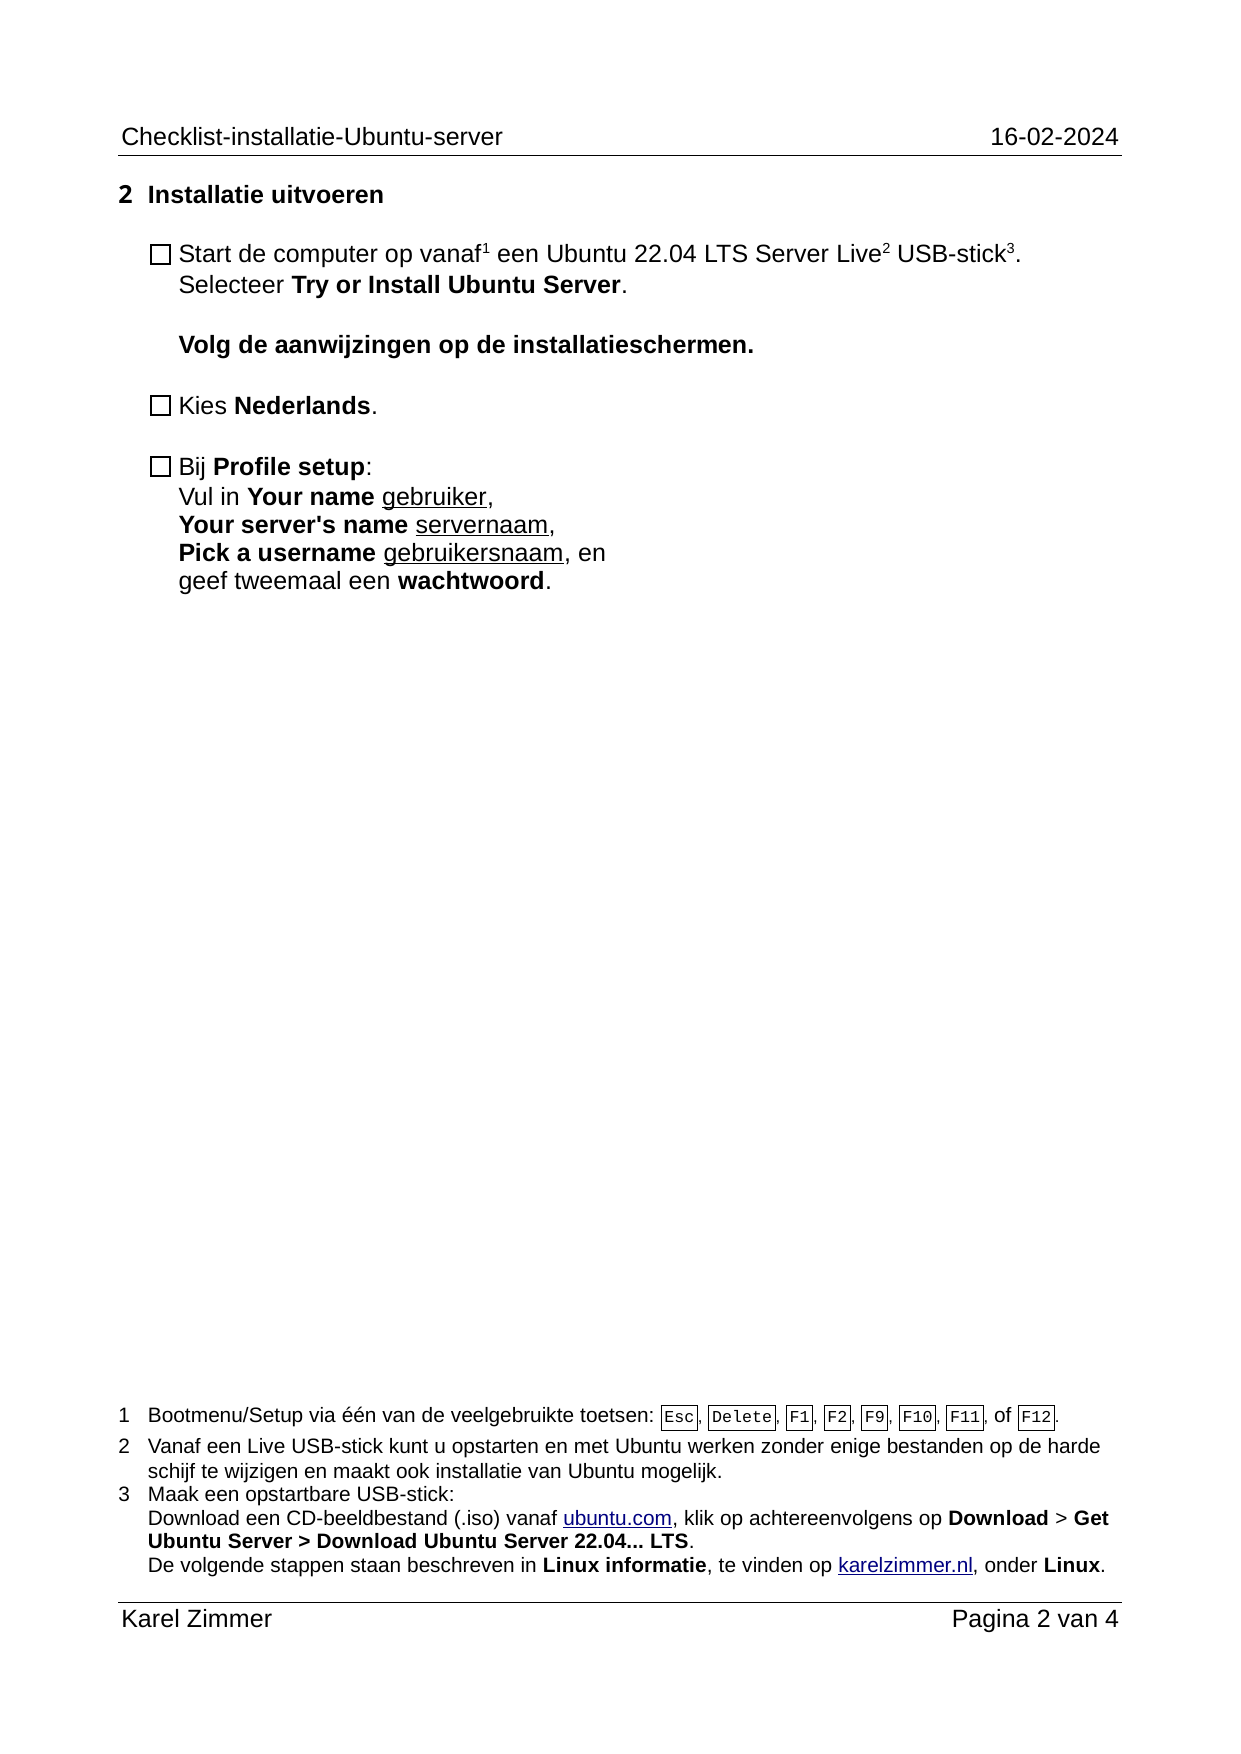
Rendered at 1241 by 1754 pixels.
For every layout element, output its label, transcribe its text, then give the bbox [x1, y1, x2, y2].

table_cell [177, 300, 1122, 330]
table_header Start de computer op vanaf een Ubuntu 22.04 LTS Server Live USB-stick. [177, 239, 1122, 269]
table_cell Vul in Your name gebruiker, Your server's name servernaam, Pick a username gebruikersnaam, en geef tweemaal een wachtwoord. [177, 482, 1122, 596]
table_cell [118, 421, 142, 451]
table_cell Bij Profile setup: [177, 451, 1122, 482]
table_cell [142, 451, 177, 482]
table_cell [118, 360, 142, 391]
table_cell [142, 482, 177, 596]
table_cell [142, 269, 177, 300]
table_cell Kies Nederlands. [177, 391, 1122, 421]
table_cell [118, 451, 142, 482]
table_cell [142, 391, 177, 421]
table_cell [118, 391, 142, 421]
table_cell [118, 300, 142, 330]
table_cell [118, 482, 142, 596]
table_cell [142, 360, 177, 391]
table_header [118, 239, 142, 269]
table_cell [142, 300, 177, 330]
table_cell [142, 421, 177, 451]
table_cell [118, 330, 142, 360]
table_cell [142, 330, 177, 360]
table_header [142, 239, 177, 269]
table_cell Selecteer Try or Install Ubuntu Server. [177, 269, 1122, 300]
table_cell [177, 360, 1122, 391]
list Installatie uitvoeren [118, 177, 1122, 211]
table_cell [118, 269, 142, 300]
table_cell [177, 421, 1122, 451]
table_cell Volg de aanwijzingen op de installatieschermen. [177, 330, 1122, 360]
